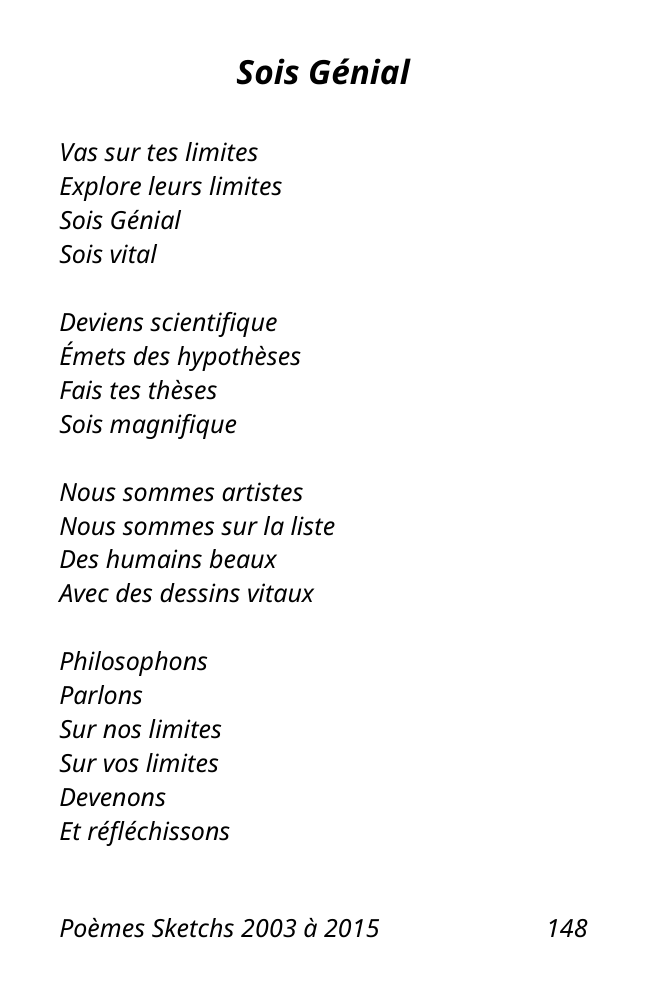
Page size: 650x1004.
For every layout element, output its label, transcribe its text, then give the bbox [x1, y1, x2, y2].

text Sois magnifique [59, 407, 591, 441]
text Sois Génial [59, 203, 591, 237]
text Explore leurs limites [59, 169, 591, 203]
subtitle Sois Génial [59, 49, 591, 95]
text Des humains beaux [59, 542, 591, 576]
text Sois vital [59, 237, 591, 271]
text Sur vos limites [59, 746, 591, 780]
text Avec des dessins vitaux [59, 576, 591, 610]
text Devenons [59, 780, 591, 814]
text Sur nos limites [59, 712, 591, 746]
text Émets des hypothèses [59, 339, 591, 373]
text Et réfléchissons [59, 814, 591, 848]
text Philosophons [59, 644, 591, 678]
text Nous sommes artistes [59, 474, 591, 508]
text Fais tes thèses [59, 373, 591, 407]
text Parlons [59, 678, 591, 712]
text Deviens scientifique [59, 305, 591, 339]
text Nous sommes sur la liste [59, 508, 591, 542]
text Vas sur tes limites [59, 135, 591, 169]
